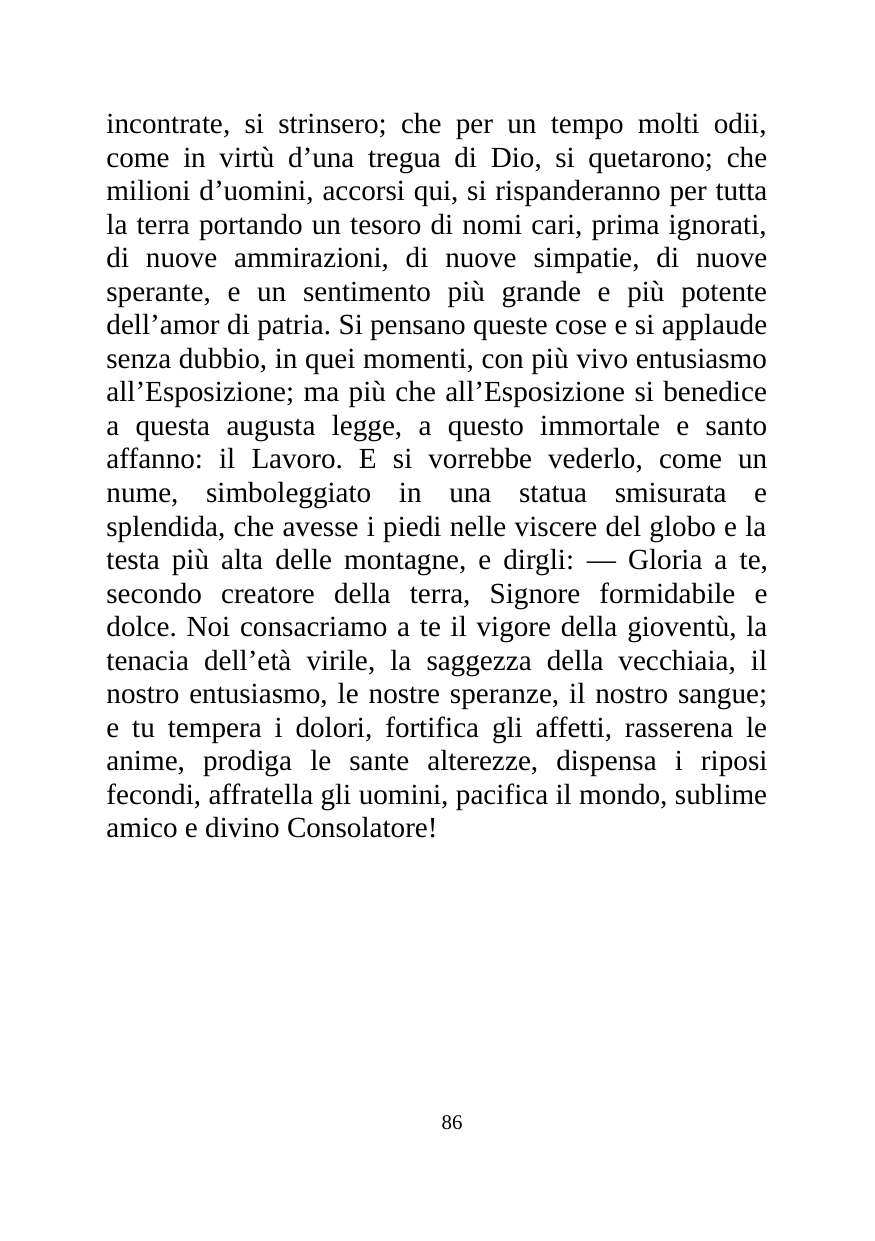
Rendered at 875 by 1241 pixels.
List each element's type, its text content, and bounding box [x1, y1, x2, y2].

text incontrate, si strinsero; che per un tempo molti odii, come in virtù d’una tregua di Dio, si quetarono; che milioni d’uomini, accorsi qui, si rispanderanno per tutta la terra portando un tesoro di nomi cari, prima ignorati, di nuove ammirazioni, di nuove simpatie, di nuove sperante, e un sentimento più grande e più potente dell’amor di patria. Si pensano queste cose e si applaude senza dubbio, in quei momenti, con più vivo entusiasmo all’Esposizione; ma più che all’Esposizione si benedice a questa augusta legge, a questo immortale e santo affanno: il Lavoro. E si vorrebbe vederlo, come un nume, simboleggiato in una statua smisurata e splendida, che avesse i piedi nelle viscere del globo e la testa più alta delle montagne, e dirgli: — Gloria a te, secondo creatore della terra, Signore formidabile e dolce. Noi consacriamo a te il vigore della gioventù, la tenacia dell’età virile, la saggezza della vecchiaia, il nostro entusiasmo, le nostre speranze, il nostro sangue; e tu tempera i dolori, fortifica gli affetti, rasserena le anime, prodiga le sante alterezze, dispensa i riposi fecondi, affratella gli uomini, pacifica il mondo, sublime amico e divino Consolatore! [106, 106, 768, 844]
